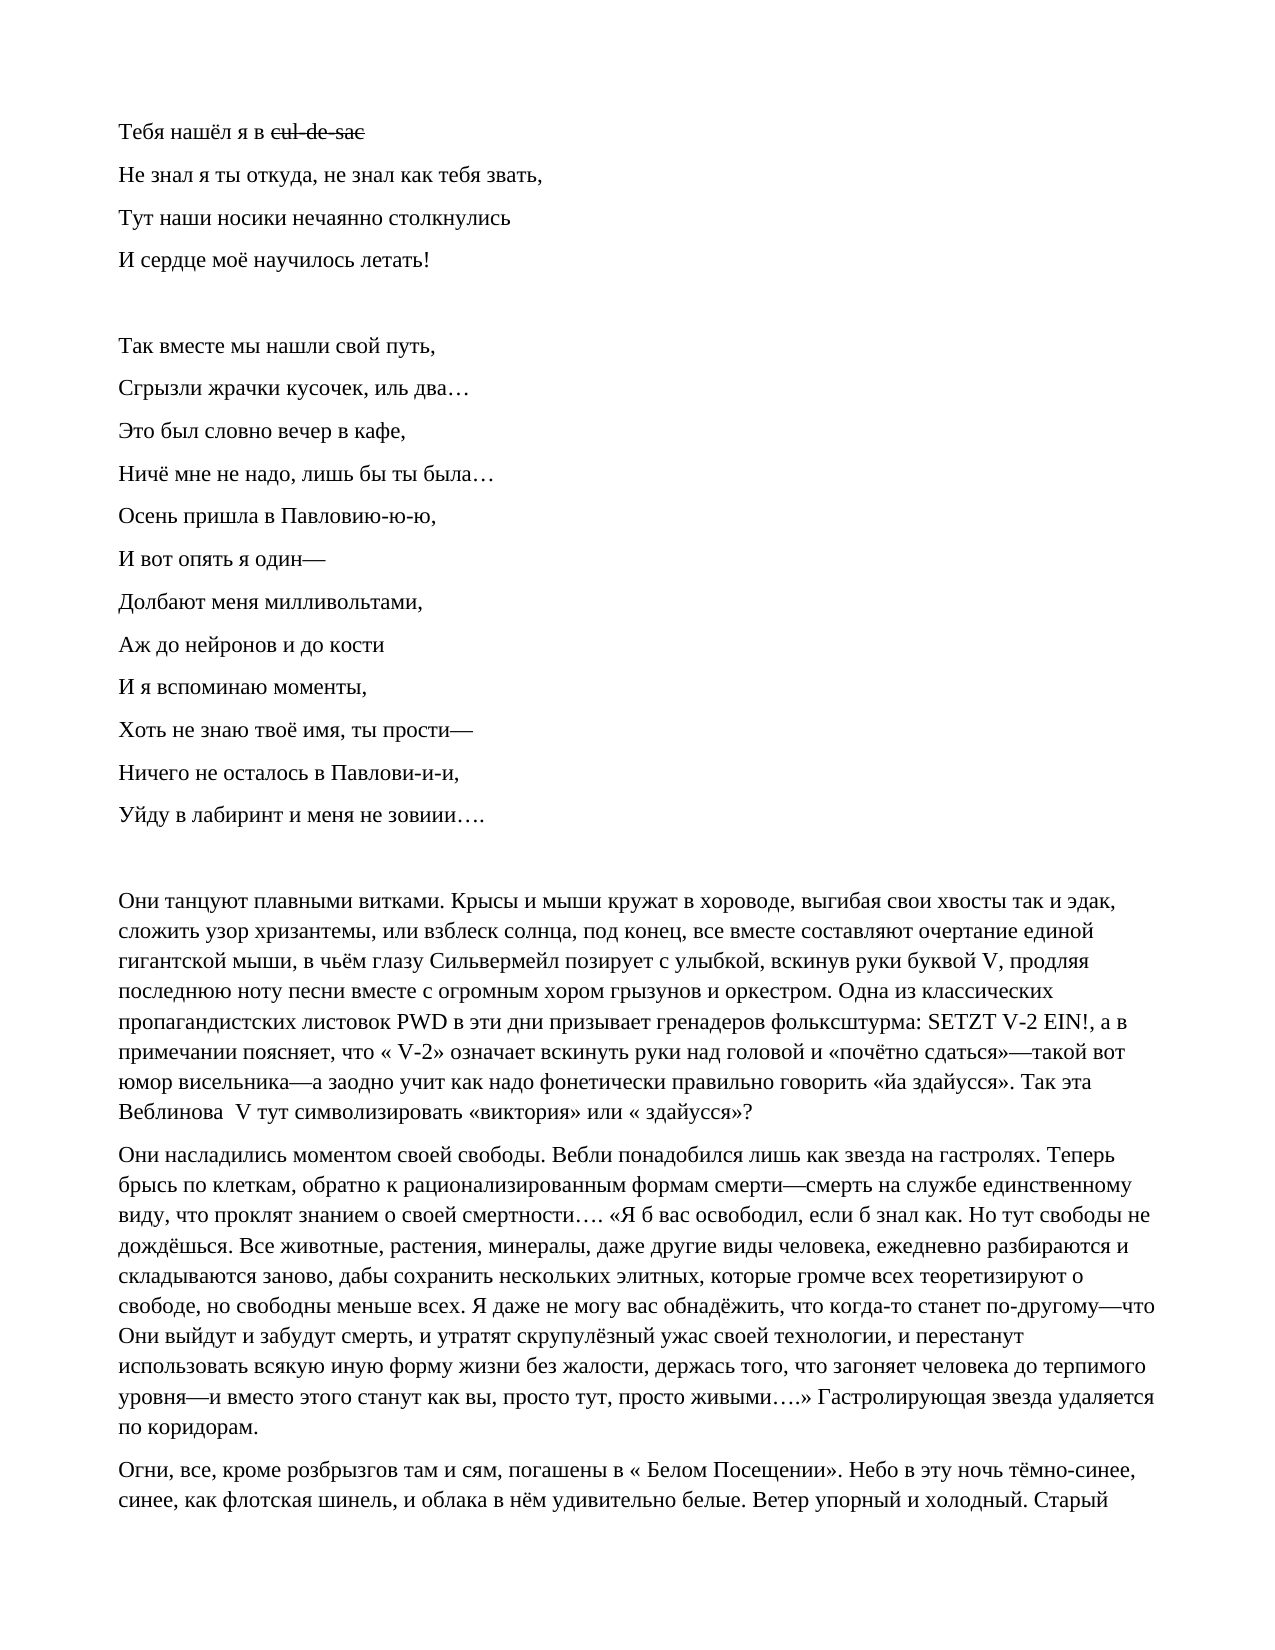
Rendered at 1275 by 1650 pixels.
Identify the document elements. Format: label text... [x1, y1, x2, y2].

text И сердце моё научилось летать! [118, 246, 1157, 273]
text Тебя нашёл я в cul-de-sac [118, 118, 1157, 144]
text Они танцуют плавными витками. Крысы и мыши кружат в хороводе, выгибая свои хвосты так и эдак, сложить узор хризантемы, или взблеск солнца, под конец, все вместе составляют очертание единой гигантской мыши, в чьём глазу Сильвермейл позирует с улыбкой, вскинув руки буквой V, продляя последнюю ноту песни вместе с огромным хором грызунов и оркестром. Одна из классических пропагандистских листовок PWD в эти дни призывает гренадеров фольксштурма: SETZT V-2 EIN!, а в примечании поясняет, что « V-2» означает вскинуть руки над головой и «почётно сдаться»—такой вот юмор висельника—а заодно учит как надо фонетически правильно говорить «йа здайусся». Так эта Веблинова V тут символизировать «виктория» или « здайусся»? [118, 887, 1157, 1125]
text Так вместе мы нашли свой путь, [118, 332, 1157, 358]
text Ничё мне не надо, лишь бы ты была… [118, 460, 1157, 486]
text Хоть не знаю твоё имя, ты прости— [118, 716, 1157, 742]
text Тут наши носики нечаянно столкнулись [118, 203, 1157, 230]
text Не знал я ты откуда, не знал как тебя звать, [118, 161, 1157, 187]
text Они насладились моментом своей свободы. Вебли понадобился лишь как звезда на гастролях. Теперь брысь по клеткам, обратно к рационализированным формам смерти—смерть на службе единственному виду, что проклят знанием о своей смертности…. «Я б вас освободил, если б знал как. Но тут свободы не дождёшься. Все животные, растения, минералы, даже другие виды человека, ежедневно разбираются и складываются заново, дабы сохранить нескольких элитных, которые громче всех теоретизируют о свободе, но свободны меньше всех. Я даже не могу вас обнадёжить, что когда-то станет по-другому—что Они выйдут и забудут смерть, и утратят скрупулёзный ужас своей технологии, и перестанут использовать всякую иную форму жизни без жалости, держась того, что загоняет человека до терпимого уровня—и вместо этого станут как вы, просто тут, просто живыми….» Гастролирующая звезда удаляется по коридорам. [118, 1141, 1157, 1439]
text Уйду в лабиринт и меня не зовиии…. [118, 801, 1157, 828]
text Огни, все, кроме розбрызгов там и сям, погашены в « Белом Посещении». Небо в эту ночь тёмно-синее, синее, как флотская шинель, и облака в нём удивительно белые. Ветер упорный и холодный. Старый [118, 1456, 1157, 1512]
text Ничего не осталось в Павлови-и-и, [118, 759, 1157, 785]
text Долбают меня милливольтами, [118, 588, 1157, 614]
text И вот опять я один— [118, 545, 1157, 572]
text Аж до нейронов и до кости [118, 631, 1157, 657]
text И я вспоминаю моменты, [118, 673, 1157, 700]
text Сгрызли жрачки кусочек, иль два… [118, 374, 1157, 401]
text Это был словно вечер в кафе, [118, 417, 1157, 443]
text Осень пришла в Павловию-ю-ю, [118, 502, 1157, 529]
